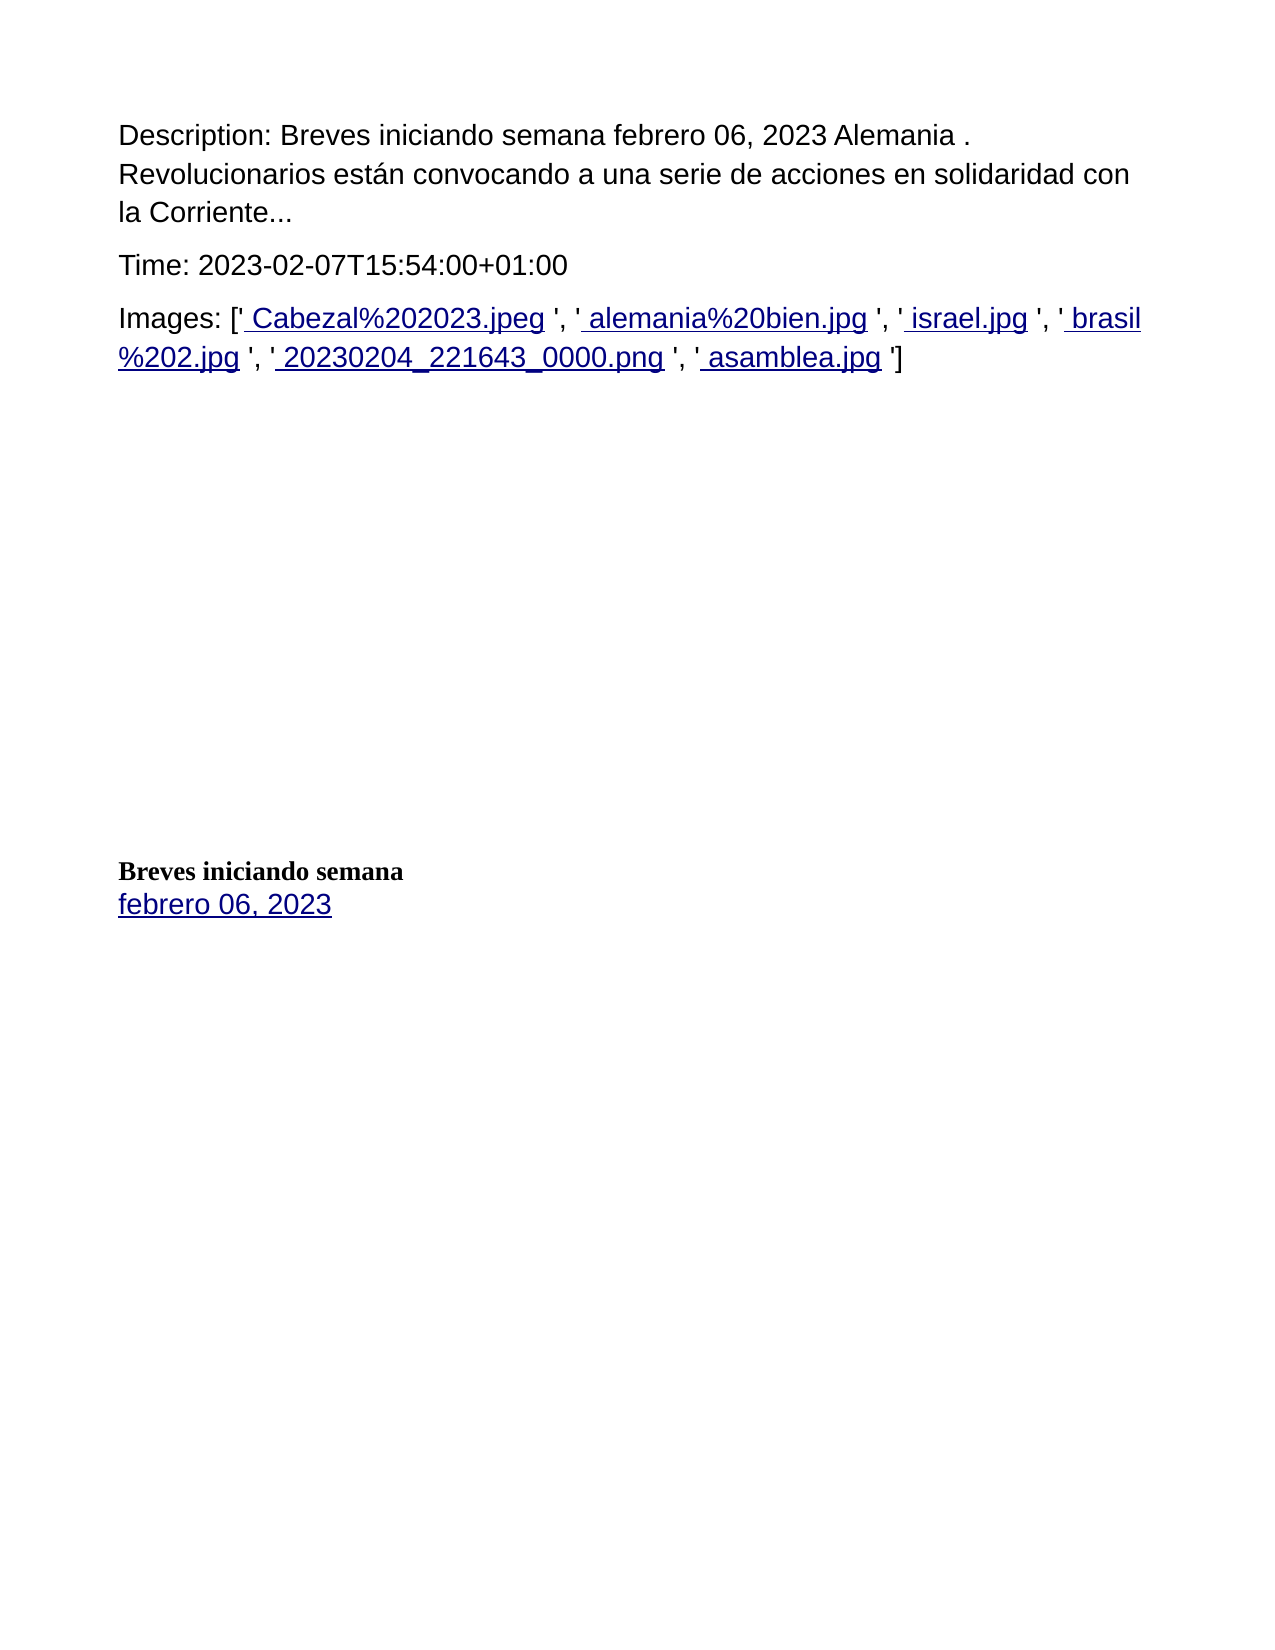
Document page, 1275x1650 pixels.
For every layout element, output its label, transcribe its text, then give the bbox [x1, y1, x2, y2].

text Description: Breves iniciando semana febrero 06, 2023 Alemania . Revolucionarios están convocando a una serie de acciones en solidaridad con la Corriente... [118, 118, 1157, 229]
subtitle Breves iniciando semana [118, 856, 1157, 887]
text Time: 2023-02-07T15:54:00+01:00 [118, 248, 1157, 282]
text febrero 06, 2023 [118, 887, 1157, 920]
text Images: [' Cabezal%202023.jpeg ', ' alemania%20bien.jpg ', ' israel.jpg ', ' brasil%202.jpg ', ' 20230204_221643_0000.png ', ' asamblea.jpg '] [118, 301, 1157, 373]
